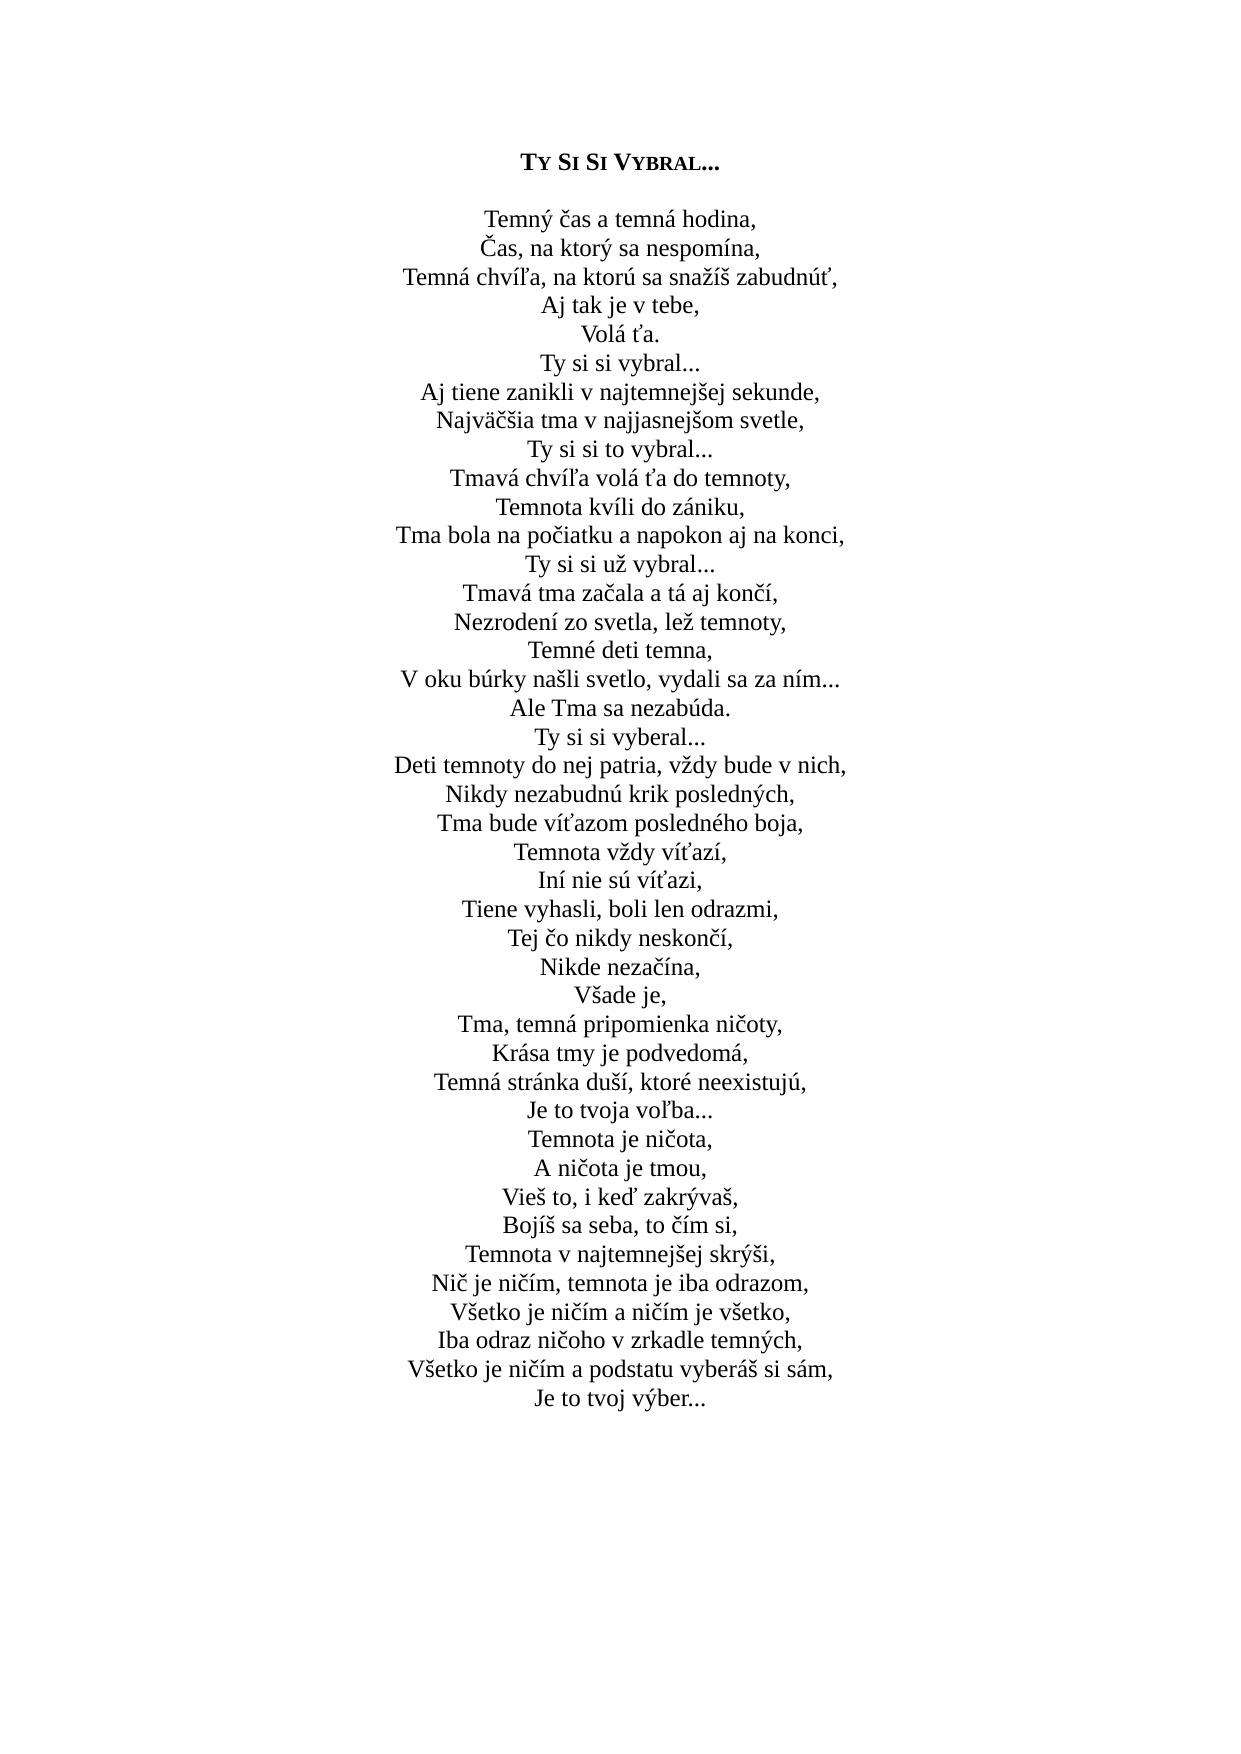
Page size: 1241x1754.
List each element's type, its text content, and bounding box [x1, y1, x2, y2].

text Temné deti temna, [118, 636, 1122, 664]
text Tej čo nikdy neskončí, [118, 923, 1122, 952]
text Všetko je ničím a ničím je všetko, [118, 1297, 1122, 1326]
text Aj tiene zanikli v najtemnejšej sekunde, [118, 377, 1122, 406]
text Ty si si vybral... [118, 348, 1122, 377]
text Tiene vyhasli, boli len odrazmi, [118, 894, 1122, 923]
text Deti temnoty do nej patria, vždy bude v nich, [118, 751, 1122, 779]
text Temnota vždy víťazí, [118, 837, 1122, 866]
text Temná stránka duší, ktoré neexistujú, [118, 1067, 1122, 1096]
text Čas, na ktorý sa nespomína, [118, 233, 1122, 262]
text Nikde nezačína, [118, 952, 1122, 981]
text Je to tvoj výber... [118, 1383, 1122, 1412]
text Všetko je ničím a podstatu vyberáš si sám, [118, 1354, 1122, 1383]
text Ty Si Si Vybral... [118, 147, 1122, 176]
text Krása tmy je podvedomá, [118, 1038, 1122, 1067]
text Temná chvíľa, na ktorú sa snažíš zabudnúť, [118, 262, 1122, 291]
text Tma bola na počiatku a napokon aj na konci, [118, 521, 1122, 549]
text Bojíš sa seba, to čím si, [118, 1211, 1122, 1239]
text Temnota je ničota, [118, 1124, 1122, 1153]
text Tmavá tma začala a tá aj končí, [118, 578, 1122, 607]
text Ty si si už vybral... [118, 549, 1122, 578]
text Ty si si vyberal... [118, 722, 1122, 751]
text Nič je ničím, temnota je iba odrazom, [118, 1268, 1122, 1297]
text Tma, temná pripomienka ničoty, [118, 1009, 1122, 1038]
text Ty si si to vybral... [118, 434, 1122, 463]
text Ale Tma sa nezabúda. [118, 693, 1122, 722]
text Nezrodení zo svetla, lež temnoty, [118, 607, 1122, 636]
text Temnota v najtemnejšej skrýši, [118, 1239, 1122, 1268]
text Volá ťa. [118, 319, 1122, 348]
text V oku búrky našli svetlo, vydali sa za ním... [118, 664, 1122, 693]
text Iba odraz ničoho v zrkadle temných, [118, 1326, 1122, 1354]
text Temnota kvíli do zániku, [118, 492, 1122, 521]
text A ničota je tmou, [118, 1153, 1122, 1182]
text Temný čas a temná hodina, [118, 204, 1122, 233]
text Tma bude víťazom posledného boja, [118, 808, 1122, 837]
text Tmavá chvíľa volá ťa do temnoty, [118, 463, 1122, 492]
text Je to tvoja voľba... [118, 1096, 1122, 1124]
text Aj tak je v tebe, [118, 291, 1122, 319]
text Všade je, [118, 981, 1122, 1009]
text Vieš to, i keď zakrývaš, [118, 1182, 1122, 1211]
text Najväčšia tma v najjasnejšom svetle, [118, 406, 1122, 434]
text Nikdy nezabudnú krik posledných, [118, 779, 1122, 808]
text Iní nie sú víťazi, [118, 866, 1122, 894]
